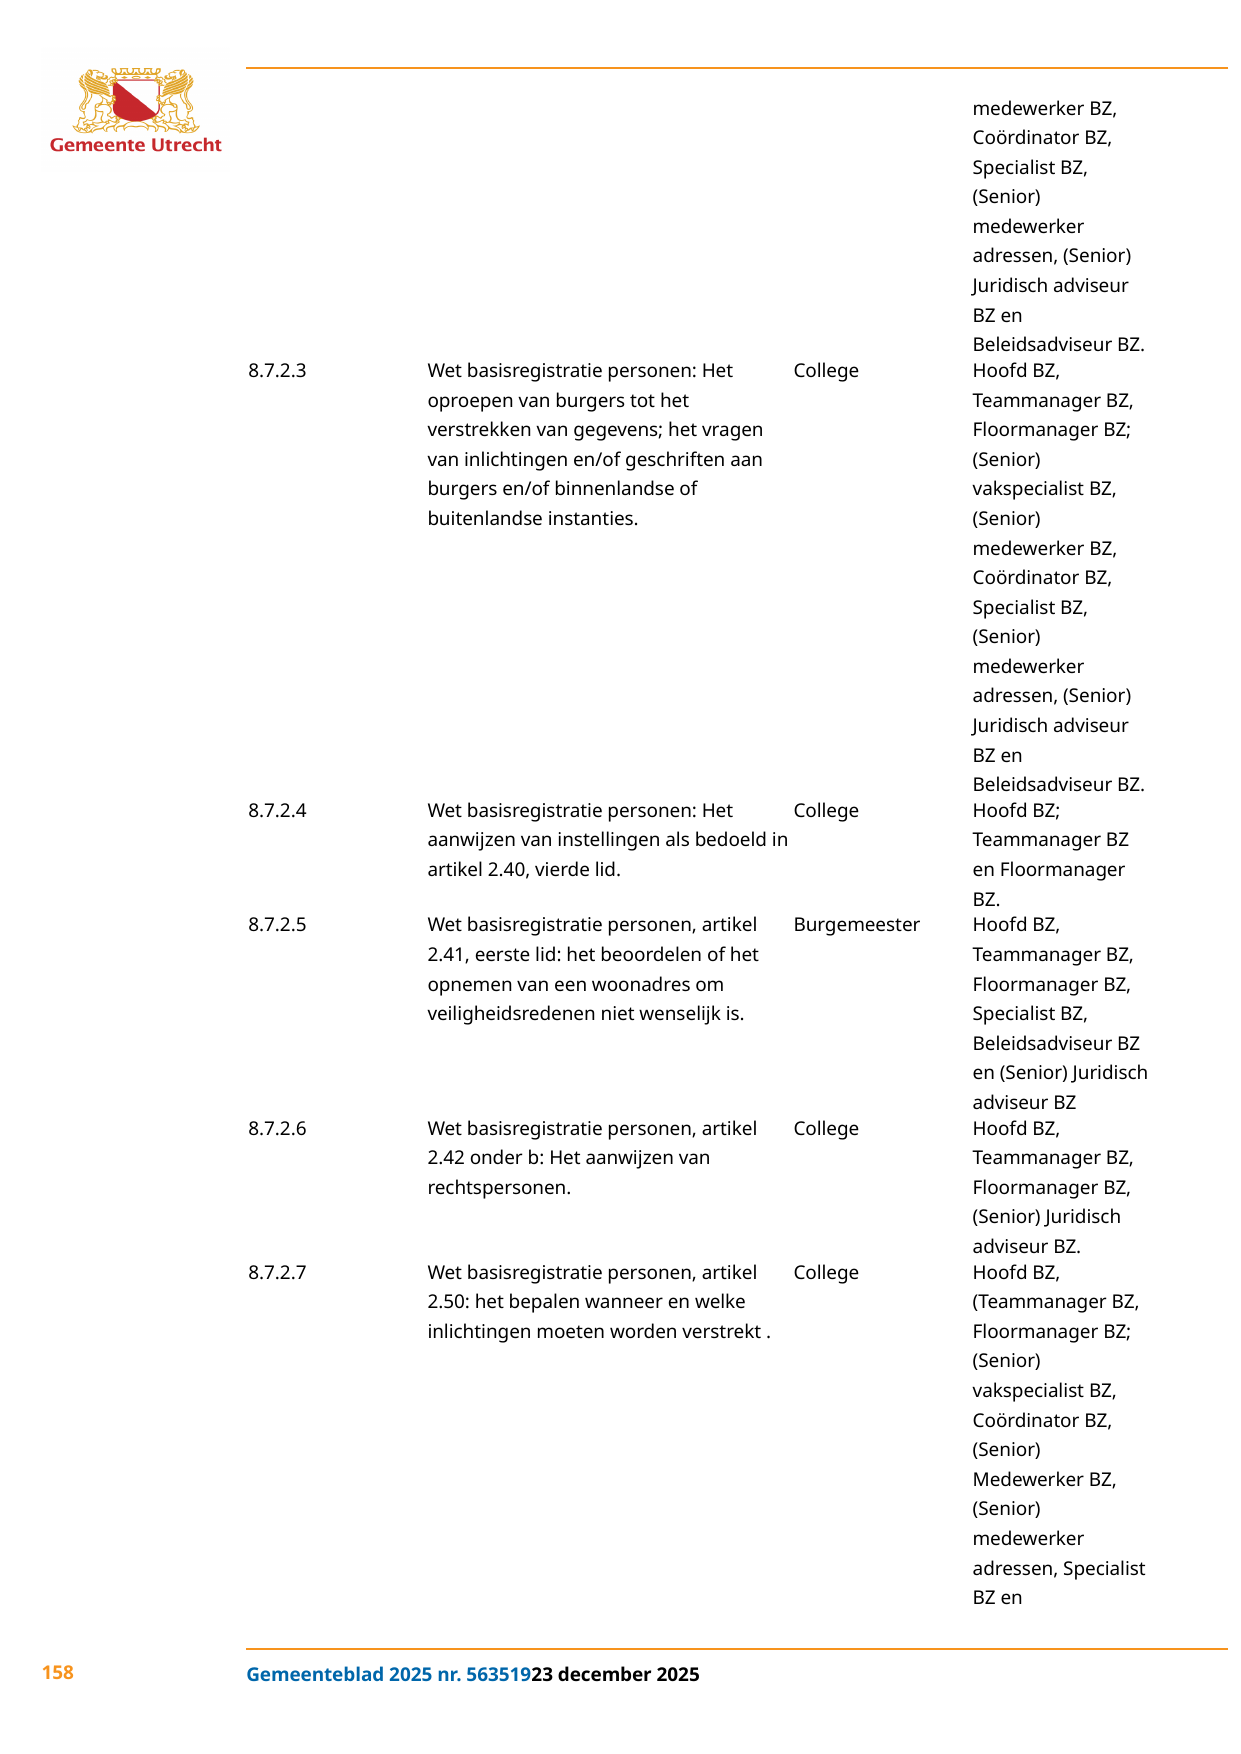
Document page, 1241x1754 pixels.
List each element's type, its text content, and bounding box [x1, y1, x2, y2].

table_cell College [793, 1115, 972, 1259]
table_cell Wet basisregistratie personen, artikel 2.50: het bepalen wanneer en welke inlichtingen moeten worden verstrekt . [427, 1259, 793, 1610]
table_cell medewerker BZ, Coördinator BZ, Specialist BZ, (Senior) medewerker adressen, (Senior) Juridisch adviseur BZ en Beleidsadviseur BZ. [973, 95, 1152, 357]
table_cell Wet basisregistratie personen: Het oproepen van burgers tot het verstrekken van gegevens; het vragen van inlichtingen en/of geschriften aan burgers en/of binnenlandse of buitenlandse instanties. [427, 357, 793, 797]
table_cell 8.7.2.3 [248, 357, 427, 797]
table_cell College [793, 357, 972, 797]
table_cell 8.7.2.5 [248, 912, 427, 1115]
table_cell 8.7.2.6 [248, 1115, 427, 1259]
table_cell Hoofd BZ, Teammanager BZ, Floormanager BZ, Specialist BZ, Beleidsadviseur BZ en (Senior) Juridisch adviseur BZ [973, 912, 1152, 1115]
table_cell [793, 95, 972, 357]
table_cell Burgemeester [793, 912, 972, 1115]
table_cell College [793, 1259, 972, 1610]
table_cell Hoofd BZ; Teammanager BZ en Floormanager BZ. [973, 797, 1152, 912]
table_cell College [793, 797, 972, 912]
table_cell [427, 95, 793, 357]
table_cell Wet basisregistratie personen: Het aanwijzen van instellingen als bedoeld in artikel 2.40, vierde lid. [427, 797, 793, 912]
table_cell [248, 95, 427, 357]
table_cell Wet basisregistratie personen, artikel 2.41, eerste lid: het beoordelen of het opnemen van een woonadres om veiligheidsredenen niet wenselijk is. [427, 912, 793, 1115]
table_cell Hoofd BZ, (Teammanager BZ, Floormanager BZ; (Senior) vakspecialist BZ, Coördinator BZ, (Senior) Medewerker BZ, (Senior) medewerker adressen, Specialist BZ en [973, 1259, 1152, 1610]
picture [41, 47, 231, 172]
table_cell Hoofd BZ, Teammanager BZ, Floormanager BZ, (Senior) Juridisch adviseur BZ. [973, 1115, 1152, 1259]
table_cell 8.7.2.7 [248, 1259, 427, 1610]
table_cell Wet basisregistratie personen, artikel 2.42 onder b: Het aanwijzen van rechtspersonen. [427, 1115, 793, 1259]
table_cell Hoofd BZ, Teammanager BZ, Floormanager BZ; (Senior) vakspecialist BZ, (Senior) medewerker BZ, Coördinator BZ, Specialist BZ, (Senior) medewerker adressen, (Senior) Juridisch adviseur BZ en Beleidsadviseur BZ. [973, 357, 1152, 797]
table_cell 8.7.2.4 [248, 797, 427, 912]
